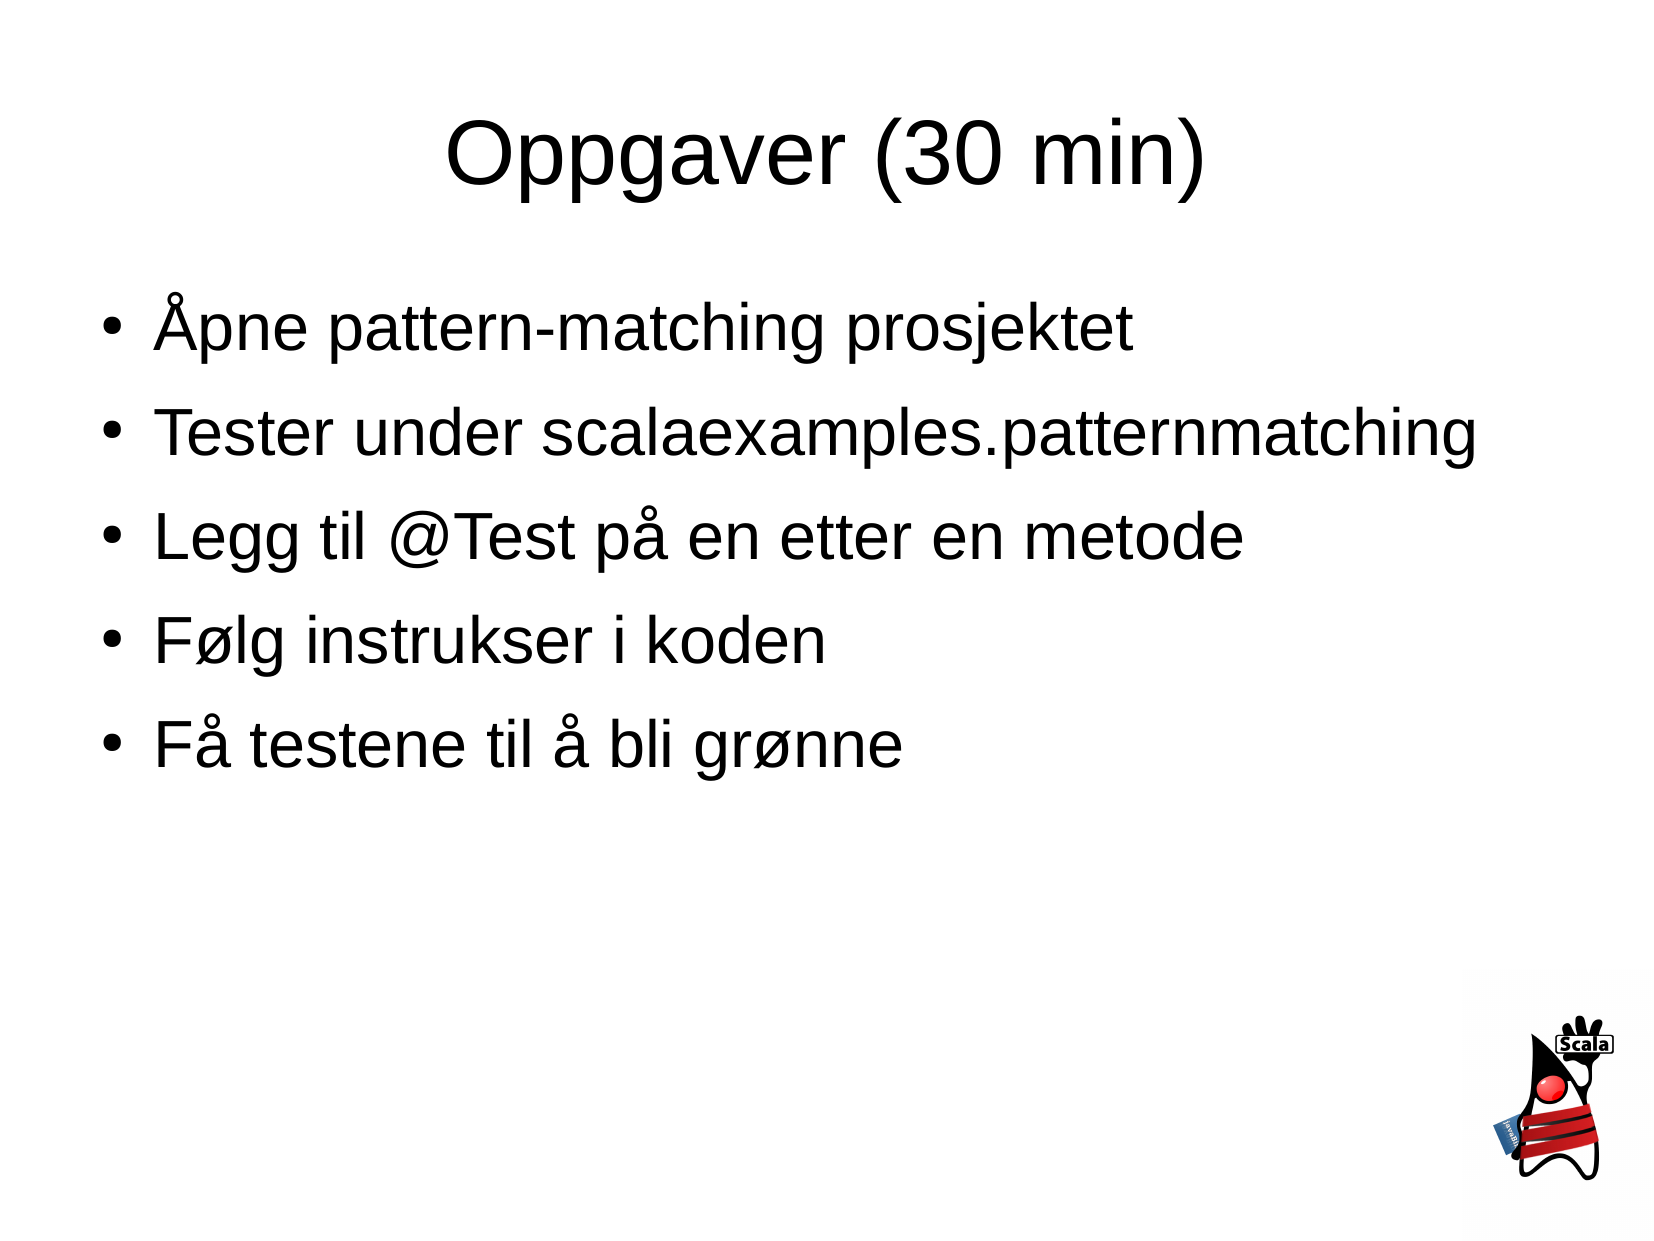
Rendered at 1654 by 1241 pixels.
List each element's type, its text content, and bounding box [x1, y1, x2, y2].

title Oppgaver (30 min) [82, 49, 1571, 257]
picture [1462, 969, 1654, 1241]
list Åpne pattern-matching prosjektet Tester under scalaexamples.patternmatching Legg til @Test på en etter en metode Følg instrukser i koden Få testene til å bli grønne [82, 290, 1571, 1109]
